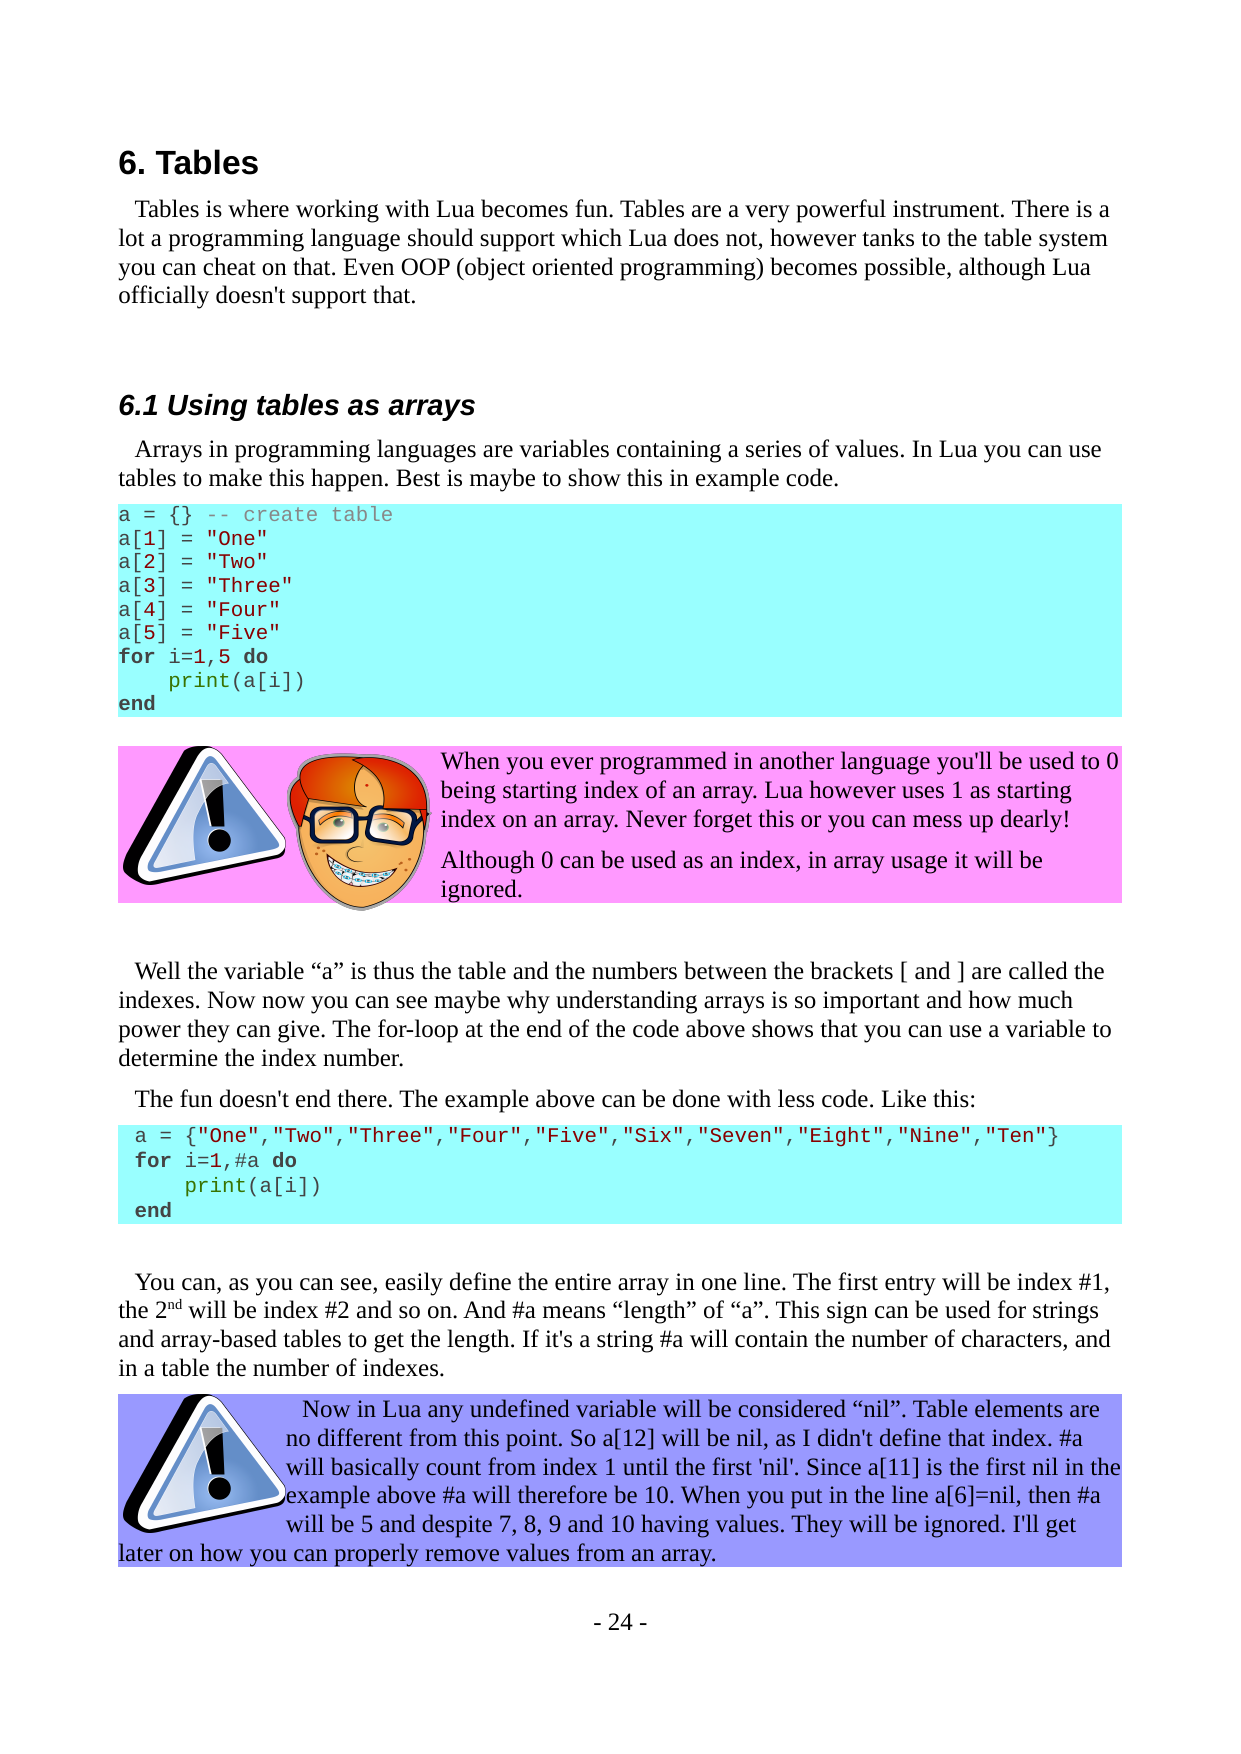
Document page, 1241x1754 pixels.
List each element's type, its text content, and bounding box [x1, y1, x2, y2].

text a[2] = "Two" [118, 551, 1122, 575]
text Although 0 can be used as an index, in array usage it will be ignored. [441, 845, 1122, 903]
picture [123, 1394, 286, 1533]
text Tables is where working with Lua becomes fun. Tables are a very powerful instrument. There is a lot a programming language should support which Lua does not, however tanks to the table system you can cheat on that. Even OOP (object oriented programming) becomes possible, although Lua officially doesn't support that. [118, 194, 1122, 309]
subtitle 6. Tables [118, 143, 1122, 182]
text Well the variable “a” is thus the table and the numbers between the brackets [ and ] are called the indexes. Now now you can see maybe why understanding arrays is so important and how much power they can give. The for-loop at the end of the code above shows that you can use a variable to determine the index number. [118, 956, 1122, 1071]
text for i=1,#a do [118, 1150, 1122, 1174]
text print(a[i]) [118, 669, 1122, 693]
text The fun doesn't end there. The example above can be done with less code. Like this: [118, 1084, 1122, 1113]
text end [118, 693, 1122, 717]
text You can, as you can see, easily define the entire array in one line. The first entry will be index #1, the 2nd will be index #2 and so on. And #a means “length” of “a”. This sign can be used for strings and array-based tables to get the length. If it's a string #a will contain the number of characters, and in a table the number of indexes. [118, 1267, 1122, 1382]
text end [118, 1200, 1122, 1224]
text a = {} -- create table [118, 504, 1122, 528]
text for i=1,5 do [118, 646, 1122, 669]
subtitle 6.1 Using tables as arrays [118, 388, 1122, 422]
picture [123, 746, 441, 918]
text a[1] = "One" [118, 528, 1122, 551]
text [118, 845, 278, 903]
text a[4] = "Four" [118, 599, 1122, 622]
text a[3] = "Three" [118, 575, 1122, 599]
text a = {"One","Two","Three","Four","Five","Six","Seven","Eight","Nine","Ten"} [118, 1125, 1122, 1149]
text print(a[i]) [118, 1175, 1122, 1199]
text Arrays in programming languages are variables containing a series of values. In Lua you can use tables to make this happen. Best is maybe to show this in example code. [118, 434, 1122, 492]
text When you ever programmed in another language you'll be used to 0 being starting index of an array. Lua however uses 1 as starting index on an array. Never forget this or you can mess up dearly! [441, 746, 1122, 833]
text Now in Lua any undefined variable will be considered “nil”. Table elements are no different from this point. So a[12] will be nil, as I didn't define that index. #a will basically count from index 1 until the first 'nil'. Since a[11] is the first nil in the example above #a will therefore be 10. When you put in the line a[6]=nil, then #a will be 5 and despite 7, 8, 9 and 10 having values. They will be ignored. I'll get later on how you can properly remove values from an array. [118, 1394, 1122, 1567]
text a[5] = "Five" [118, 622, 1122, 646]
